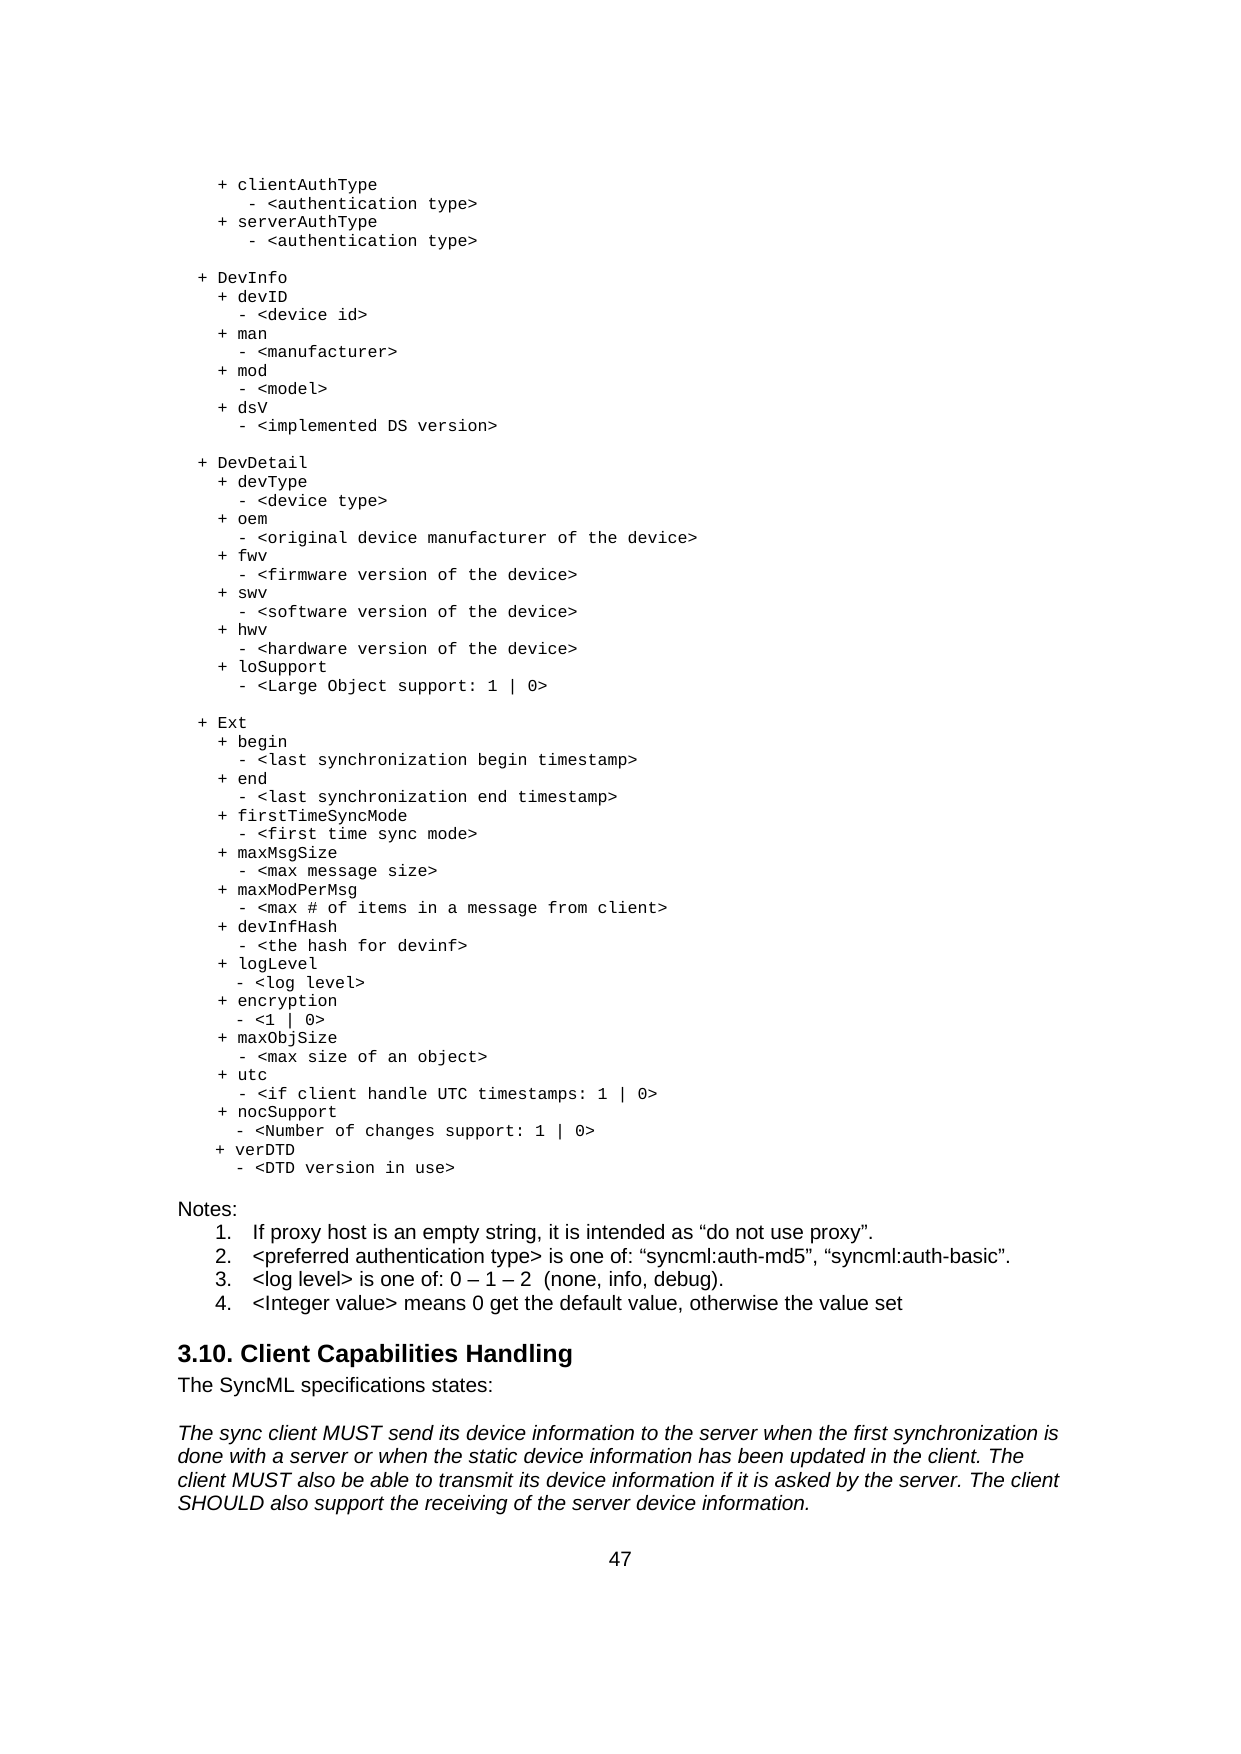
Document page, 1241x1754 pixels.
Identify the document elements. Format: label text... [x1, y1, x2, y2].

text The sync client MUST send its device information to the server when the first synchronization is done with a server or when the static device information has been updated in the client. The client MUST also be able to transmit its device information if it is asked by the server. The client SHOULD also support the receiving of the server device information. [177, 1421, 1063, 1515]
text + nocSupport [177, 1104, 1063, 1123]
text + devInfHash [177, 919, 1063, 937]
text + dsV [177, 400, 1063, 418]
text - <device id> [177, 307, 1063, 326]
text - <first time sync mode> [177, 826, 1063, 845]
text + hwv [177, 622, 1063, 641]
list If proxy host is an empty string, it is intended as “do not use proxy”. [215, 1221, 1063, 1244]
text + DevInfo [177, 270, 1063, 288]
text Notes: [177, 1197, 1063, 1221]
text + maxObjSize [177, 1030, 1063, 1049]
text + devType [177, 474, 1063, 492]
text + firstTimeSyncMode [177, 808, 1063, 826]
text - <software version of the device> [177, 604, 1063, 622]
text + maxMsgSize [177, 845, 1063, 863]
text - <implemented DS version> [177, 418, 1063, 437]
text - <Large Object support: 1 | 0> [177, 678, 1063, 696]
text + swv [177, 585, 1063, 604]
text - <firmware version of the device> [177, 567, 1063, 585]
text + encryption [177, 993, 1063, 1012]
text + devID [177, 288, 1063, 307]
text The SyncML specifications states: [177, 1374, 1063, 1397]
list <preferred authentication type> is one of: “syncml:auth-md5”, “syncml:auth-basic”. [215, 1244, 1063, 1268]
list + verDTD - <DTD version in use> [177, 1141, 1063, 1178]
text - <last synchronization end timestamp> [177, 789, 1063, 808]
list - <log level> [177, 974, 1063, 993]
text + logLevel [177, 956, 1063, 974]
text + Ext [177, 715, 1063, 733]
list <log level> is one of: 0 – 1 – 2 (none, info, debug). [215, 1268, 1063, 1291]
text - <last synchronization begin timestamp> [177, 752, 1063, 771]
text + utc [177, 1067, 1063, 1086]
text + man [177, 326, 1063, 344]
text + end [177, 771, 1063, 789]
text - <the hash for devinf> [177, 937, 1063, 956]
text + serverAuthType [177, 214, 1063, 233]
text - <hardware version of the device> [177, 641, 1063, 659]
text + mod [177, 363, 1063, 381]
text + begin [177, 733, 1063, 752]
list <Integer value> means 0 get the default value, otherwise the value set [215, 1291, 1063, 1315]
text + DevDetail [177, 455, 1063, 474]
list - <1 | 0> [177, 1012, 1063, 1030]
text + fwv [177, 548, 1063, 567]
subtitle Client Capabilities Handling [177, 1340, 1063, 1368]
text - <authentication type> [177, 196, 1063, 214]
text + loSupport [177, 659, 1063, 678]
text - <max size of an object> [177, 1049, 1063, 1067]
text - <max message size> [177, 863, 1063, 882]
text + clientAuthType [177, 177, 1063, 196]
list - <Number of changes support: 1 | 0> [177, 1123, 1063, 1141]
text - <model> [177, 381, 1063, 400]
text - <manufacturer> [177, 344, 1063, 363]
text - <authentication type> [177, 233, 1063, 251]
text - <original device manufacturer of the device> [177, 529, 1063, 548]
text + maxModPerMsg [177, 882, 1063, 900]
text - <device type> [177, 492, 1063, 511]
text - <max # of items in a message from client> [177, 900, 1063, 919]
text + oem [177, 511, 1063, 529]
text - <if client handle UTC timestamps: 1 | 0> [177, 1086, 1063, 1104]
